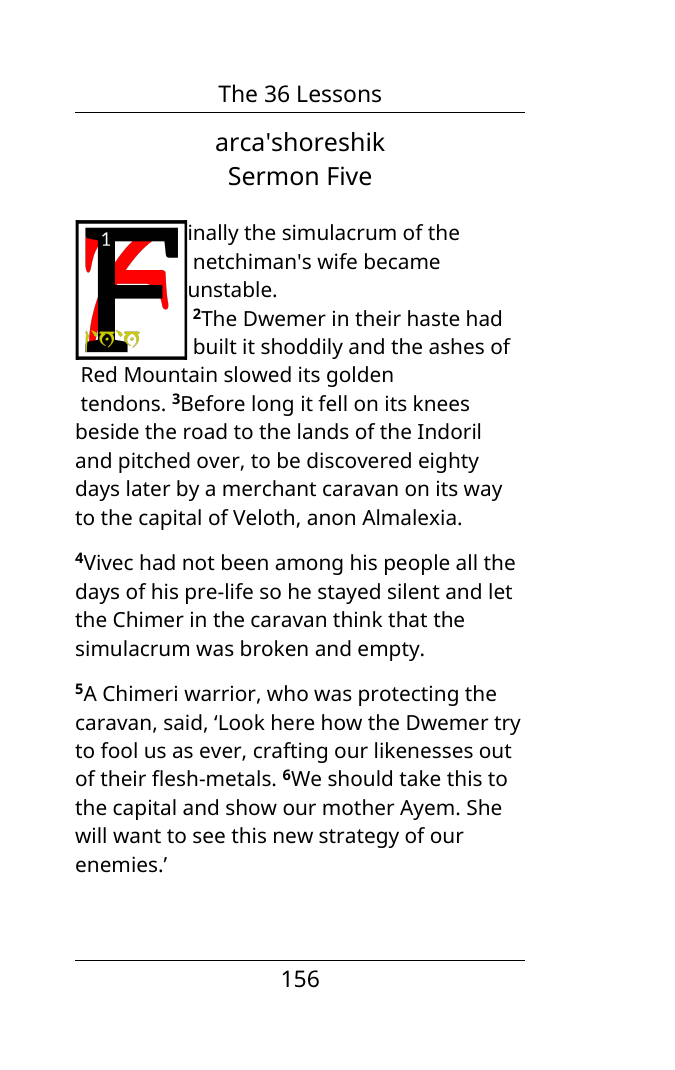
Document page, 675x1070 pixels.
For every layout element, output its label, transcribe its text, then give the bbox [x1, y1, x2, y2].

text 4Vivec had not been among his people all the days of his pre-life so he stayed silent and let the Chimer in the caravan think that the simulacrum was broken and empty. [75, 548, 525, 662]
text netchiman's wife became unstable. [188, 247, 525, 304]
text built it shoddily and the ashes of [75, 332, 525, 361]
text 2The Dwemer in their haste had [188, 304, 525, 332]
text 5A Chimeri warrior, who was protecting the caravan, said, ‘Look here how the Dwemer try to fool us as ever, crafting our likenesses out of their flesh-metals. 6We should take this to the capital and show our mother Ayem. She will want to see this new strategy of our enemies.’ [75, 679, 525, 878]
text Red Mountain slowed its golden [75, 361, 525, 389]
text inally the simulacrum of the [75, 218, 525, 247]
picture [75, 220, 188, 360]
text Sermon Five [75, 159, 525, 193]
text tendons. 3Before long it fell on its knees beside the road to the lands of the Indoril and pitched over, to be discovered eighty days later by a merchant caravan on its way to the capital of Veloth, anon Almalexia. [75, 389, 525, 531]
text arca'shoreshik [75, 125, 525, 159]
